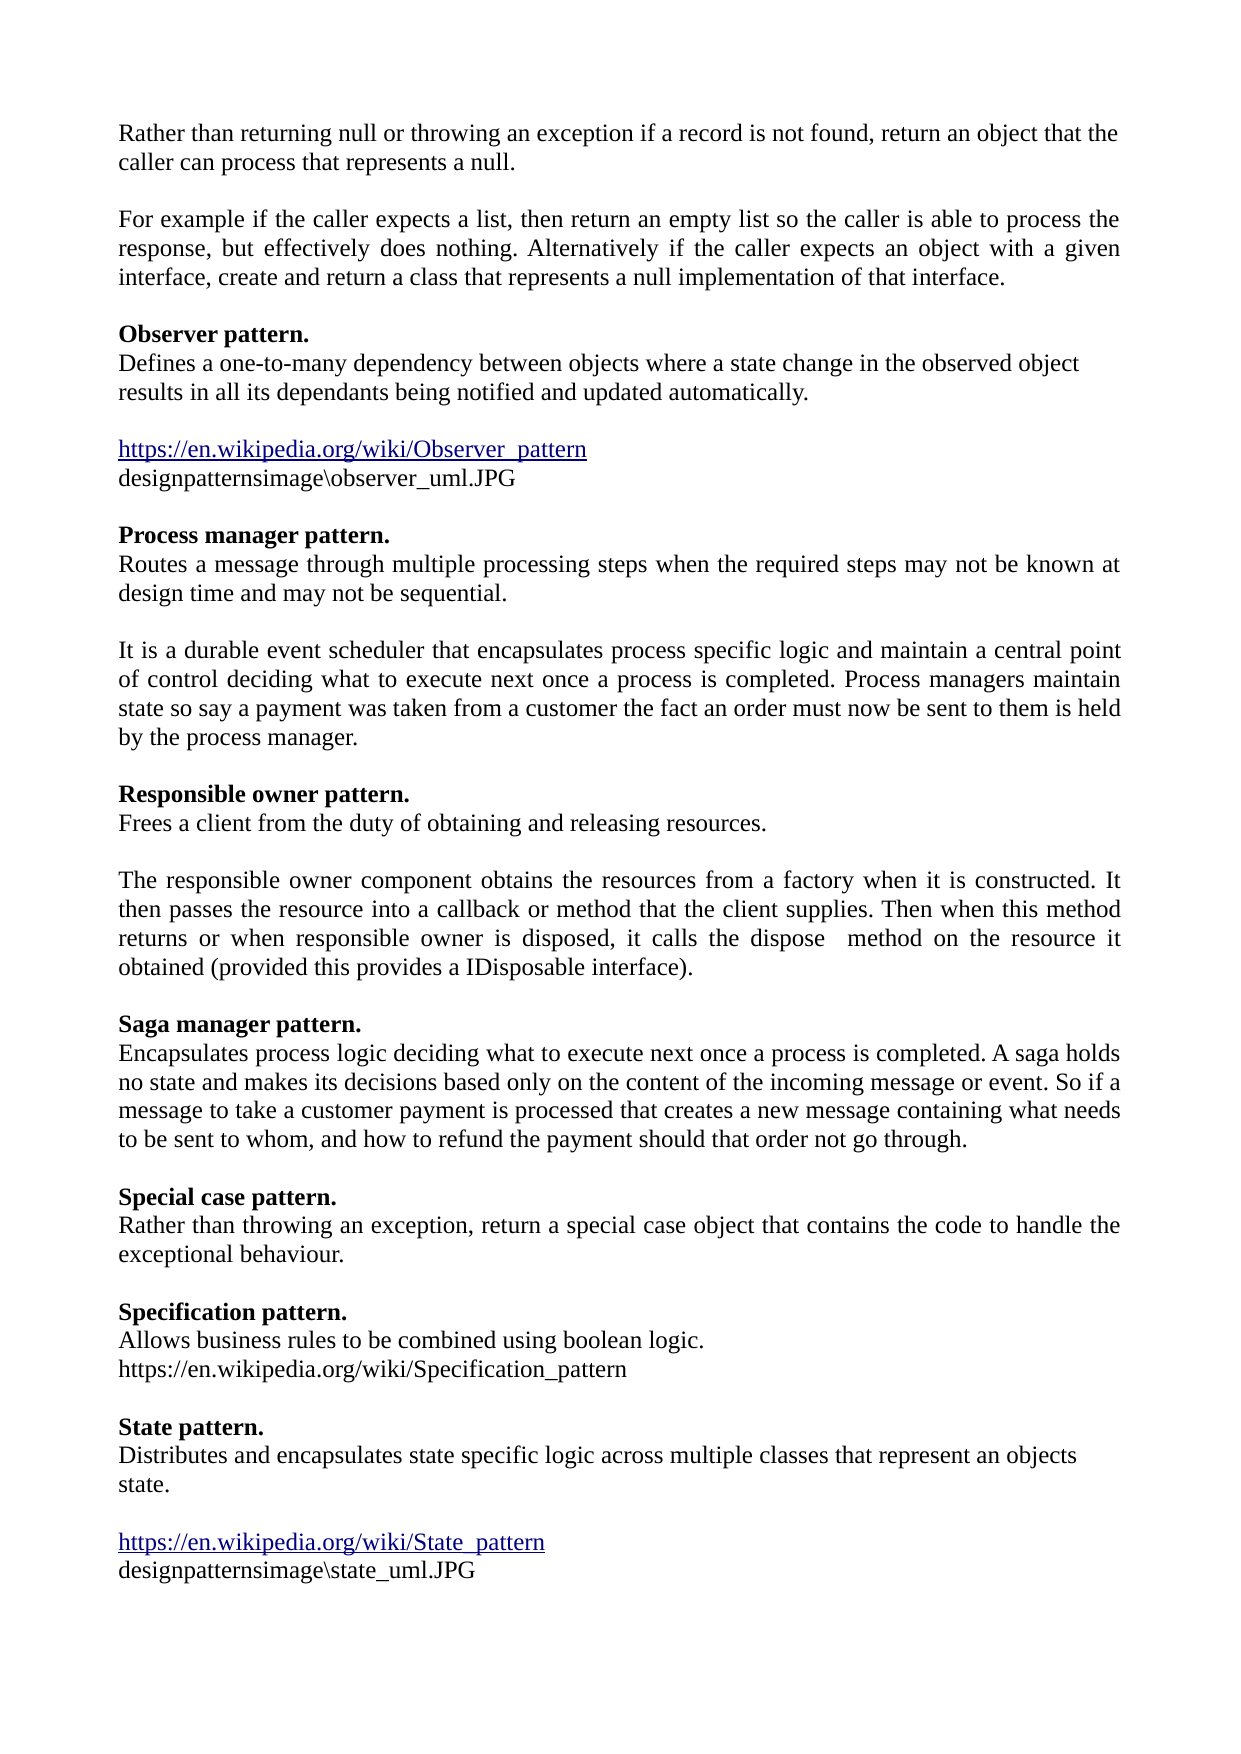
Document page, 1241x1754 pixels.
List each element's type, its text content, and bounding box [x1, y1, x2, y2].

text Special case pattern. [118, 1182, 1122, 1211]
text For example if the caller expects a list, then return an empty list so the caller is able to process the response, but effectively does nothing. Alternatively if the caller expects an object with a given interface, create and return a class that represents a null implementation of that interface. [118, 204, 1122, 291]
text https://en.wikipedia.org/wiki/Specification_pattern [118, 1354, 1122, 1383]
text Specification pattern. [118, 1297, 1122, 1326]
text Distributes and encapsulates state specific logic across multiple classes that represent an objects state. [118, 1441, 1122, 1498]
text Defines a one-to-many dependency between objects where a state change in the observed object results in all its dependants being notified and updated automatically. [118, 348, 1122, 406]
text Routes a message through multiple processing steps when the required steps may not be known at design time and may not be sequential. [118, 549, 1122, 607]
text designpatternsimage\state_uml.JPG [118, 1556, 1122, 1584]
text Process manager pattern. [118, 521, 1122, 549]
text https://en.wikipedia.org/wiki/State_pattern [118, 1527, 1122, 1556]
text Observer pattern. [118, 319, 1122, 348]
text The responsible owner component obtains the resources from a factory when it is constructed. It then passes the resource into a callback or method that the client supplies. Then when this method returns or when responsible owner is disposed, it calls the dispose method on the resource it obtained (provided this provides a IDisposable interface). [118, 866, 1122, 981]
text designpatternsimage\observer_uml.JPG [118, 463, 1122, 492]
text Encapsulates process logic deciding what to execute next once a process is completed. A saga holds no state and makes its decisions based only on the content of the incoming message or event. So if a message to take a customer payment is processed that creates a new message containing what needs to be sent to whom, and how to refund the payment should that order not go through. [118, 1038, 1122, 1153]
text Responsible owner pattern. [118, 779, 1122, 808]
text Rather than returning null or throwing an exception if a record is not found, return an object that the caller can process that represents a null. [118, 118, 1122, 176]
text https://en.wikipedia.org/wiki/Observer_pattern [118, 434, 1122, 463]
text State pattern. [118, 1412, 1122, 1441]
text Rather than throwing an exception, return a special case object that contains the code to handle the exceptional behaviour. [118, 1211, 1122, 1268]
text Saga manager pattern. [118, 1009, 1122, 1038]
text It is a durable event scheduler that encapsulates process specific logic and maintain a central point of control deciding what to execute next once a process is completed. Process managers maintain state so say a payment was taken from a customer the fact an order must now be sent to them is held by the process manager. [118, 636, 1122, 751]
text Frees a client from the duty of obtaining and releasing resources. [118, 808, 1122, 837]
text Allows business rules to be combined using boolean logic. [118, 1326, 1122, 1354]
